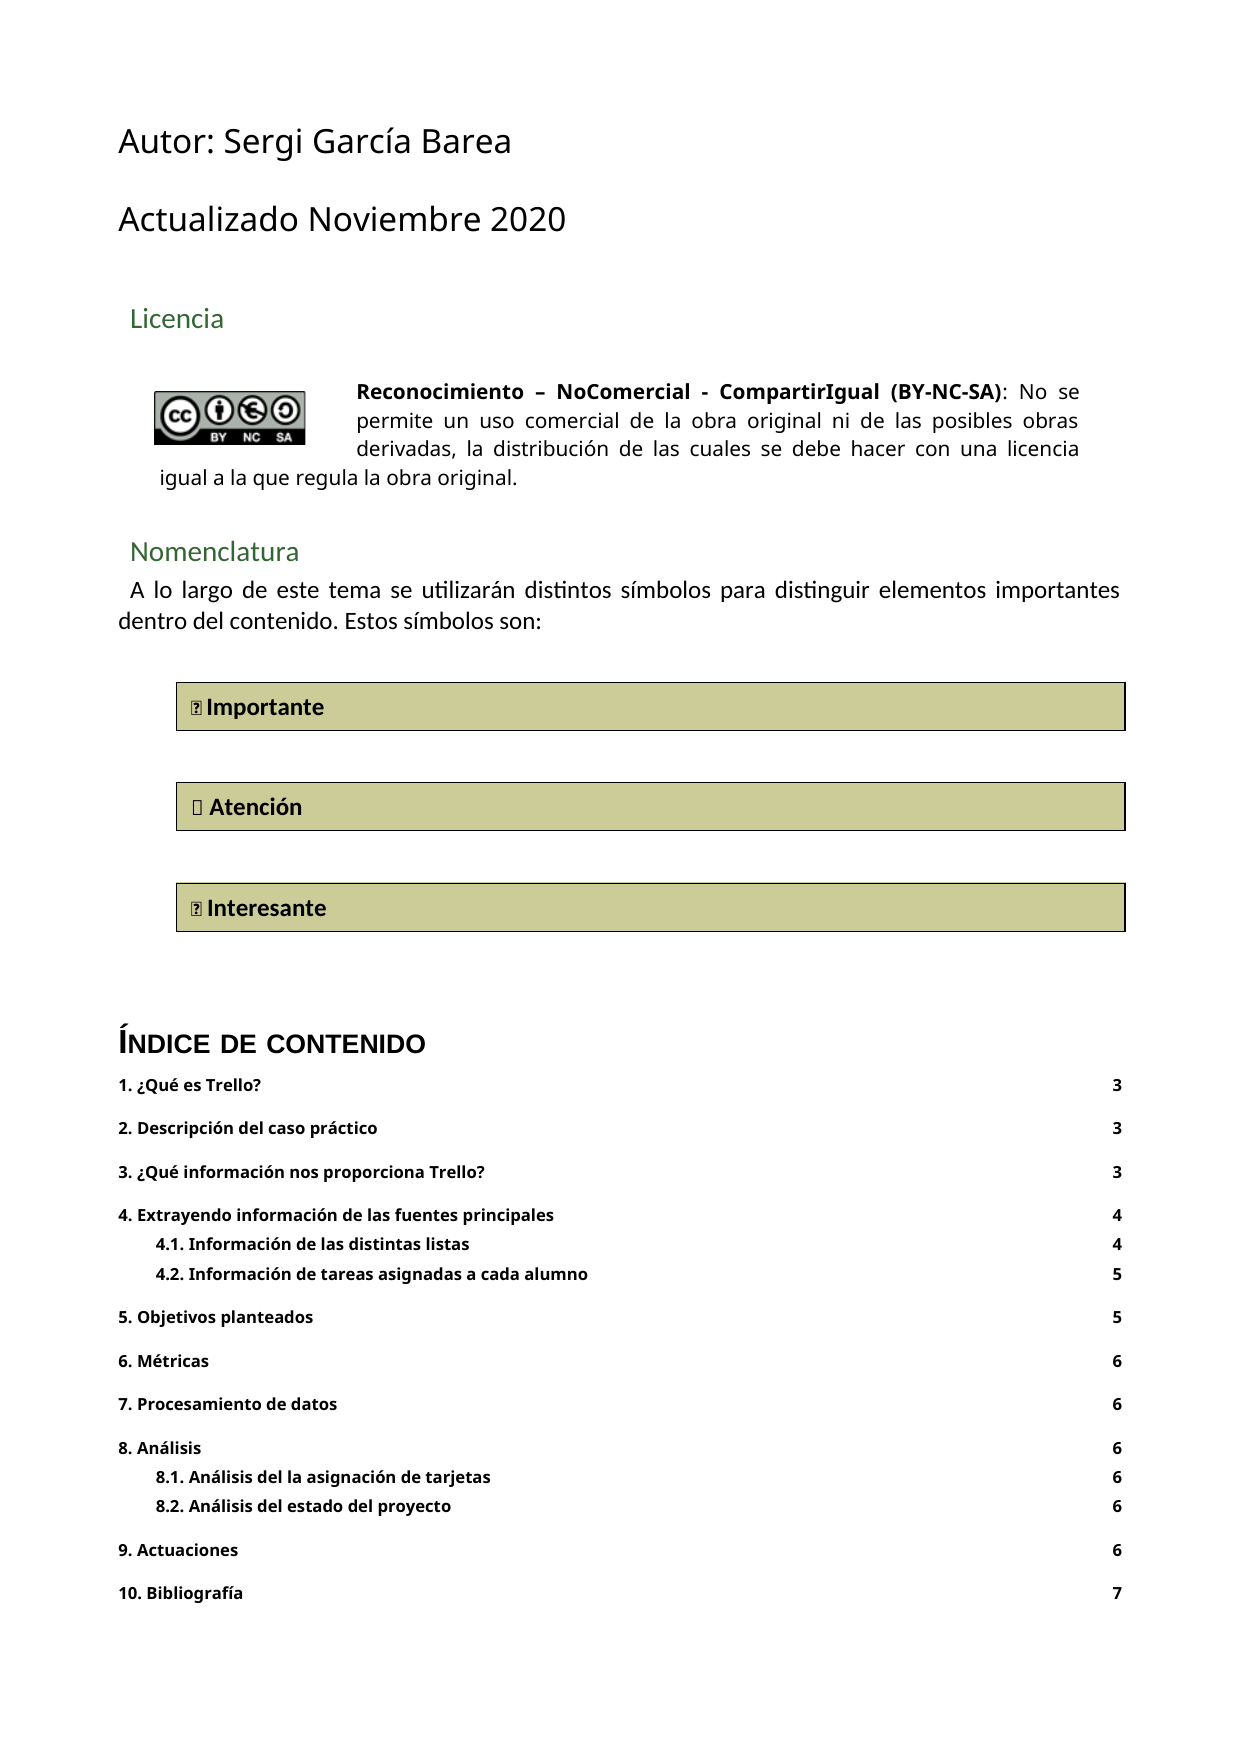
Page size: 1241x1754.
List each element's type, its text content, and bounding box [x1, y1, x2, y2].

text 💬 Interesante [177, 884, 1124, 931]
text 📖 Importante [177, 683, 1124, 730]
text 5. Objetivos planteados 5 [118, 1306, 1122, 1328]
text Autor: Sergi García Barea [118, 118, 1122, 163]
text 4.2. Información de tareas asignadas a cada alumno 5 [156, 1262, 1122, 1285]
text 4.1. Información de las distintas listas 4 [156, 1233, 1122, 1256]
text 9. Actuaciones 6 [118, 1538, 1122, 1561]
text Reconocimiento – NoComercial - CompartirIgual (BY-NC-SA): No se permite un uso comercial de la obra original ni de las posibles obras derivadas, la distribución de las cuales se debe hacer con una licencia igual a la que regula la obra original. [159, 377, 1080, 491]
text 8. Análisis 6 [118, 1436, 1122, 1459]
text 10. Bibliografía 7 [118, 1582, 1122, 1604]
text 8.2. Análisis del estado del proyecto 6 [156, 1494, 1122, 1517]
text 1. ¿Qué es Trello? 3 [118, 1073, 1122, 1096]
text Nomenclatura [118, 533, 1122, 568]
text Índice de contenido [118, 1022, 1122, 1061]
text A lo largo de este tema se utilizarán distintos símbolos para distinguir elementos importantes dentro del contenido. Estos símbolos son: [118, 575, 1122, 636]
picture [154, 391, 306, 445]
text 6. Métricas 6 [118, 1349, 1122, 1372]
text 2. Descripción del caso práctico 3 [118, 1117, 1122, 1139]
text 7. Procesamiento de datos 6 [118, 1393, 1122, 1415]
text ❕ Atención [177, 783, 1124, 830]
text Licencia [118, 301, 1122, 336]
text 8.1. Análisis del la asignación de tarjetas 6 [156, 1465, 1122, 1488]
text 4. Extrayendo información de las fuentes principales 4 [118, 1204, 1122, 1226]
text Actualizado Noviembre 2020 [118, 196, 1122, 241]
text 3. ¿Qué información nos proporciona Trello? 3 [118, 1160, 1122, 1183]
